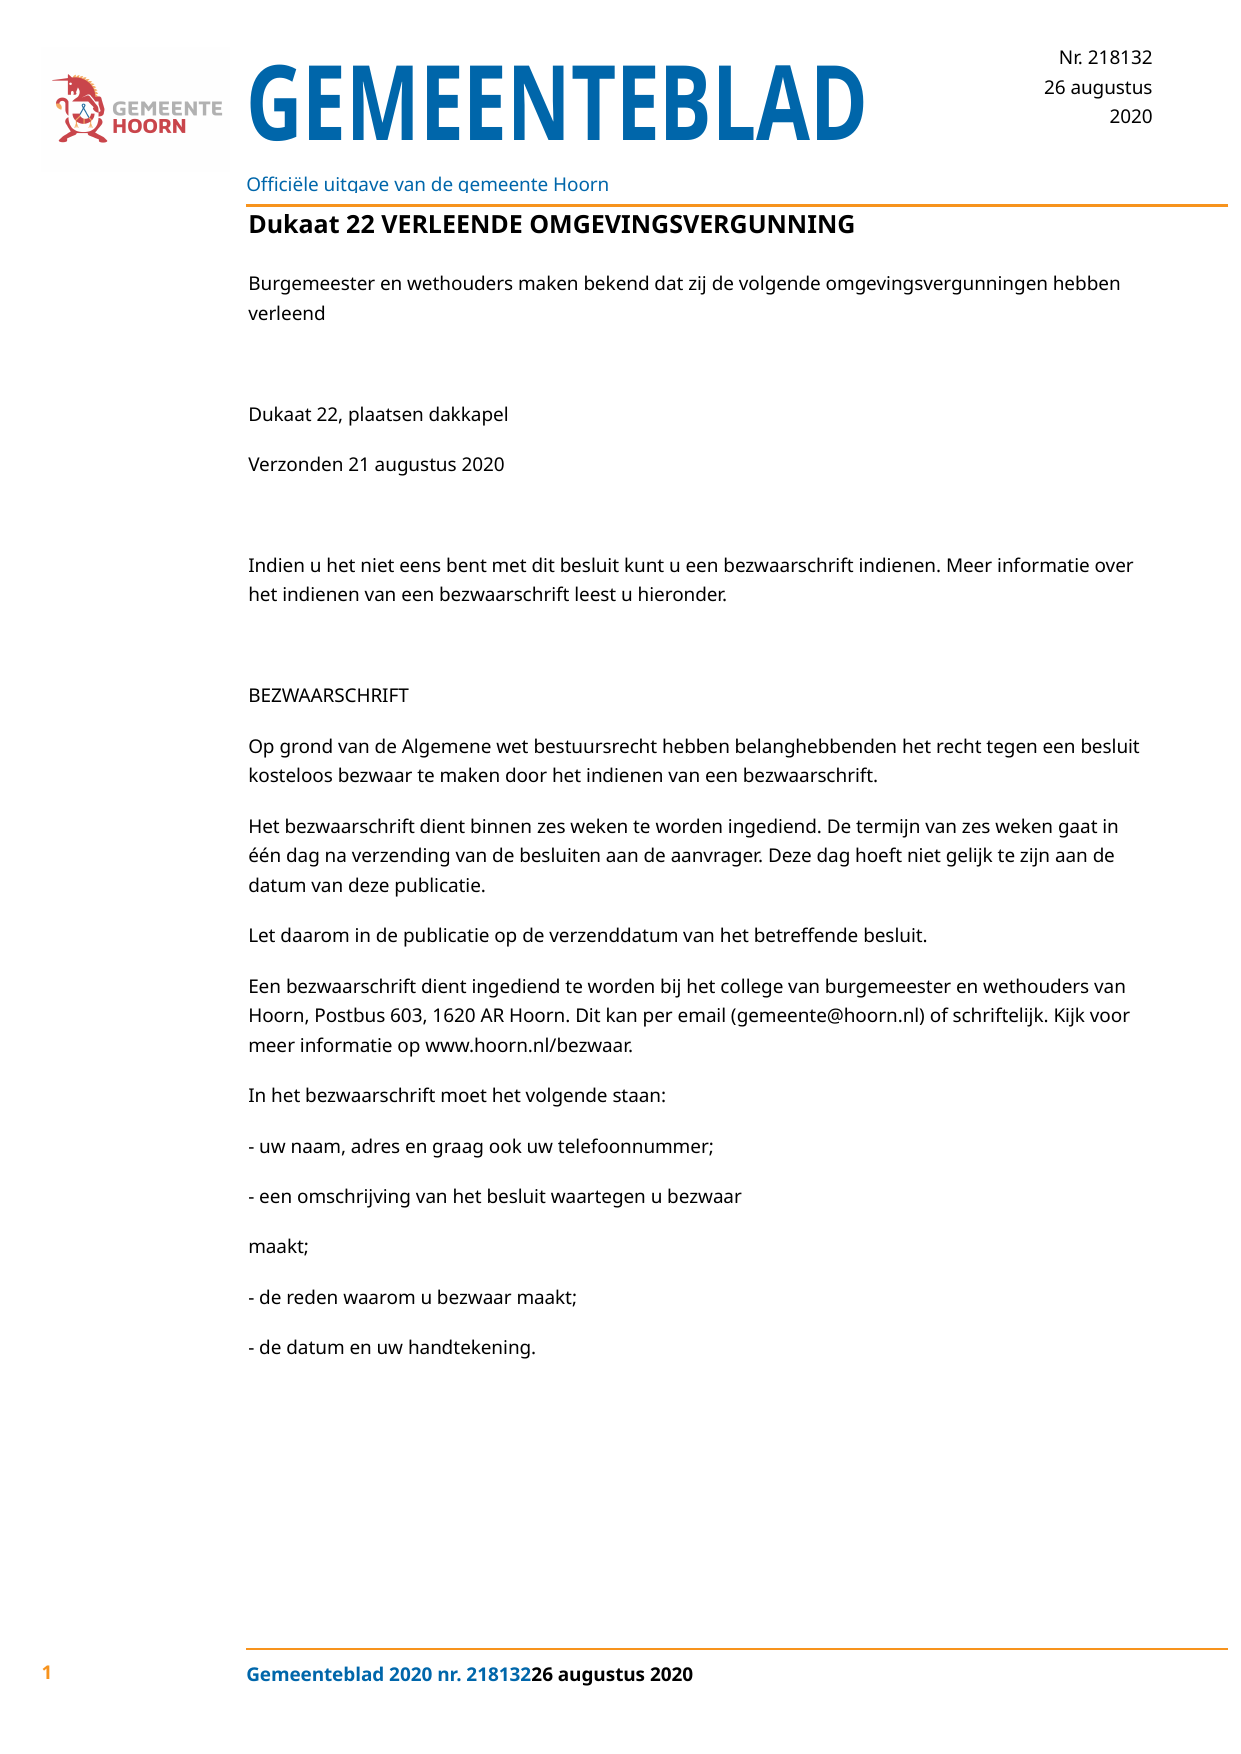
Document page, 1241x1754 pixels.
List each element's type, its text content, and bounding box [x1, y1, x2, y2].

text Let daarom in de publicatie op de verzenddatum van het betreffende besluit. [248, 922, 1152, 948]
text Een bezwaarschrift dient ingediend te worden bij het college van burgemeester en wethouders van Hoorn, Postbus 603, 1620 AR Hoorn. Dit kan per email (gemeente@hoorn.nl) of schriftelijk. Kijk voor meer informatie op www.hoorn.nl/bezwaar. [248, 973, 1152, 1058]
text Dukaat 22, plaatsen dakkapel [248, 401, 1152, 426]
text Dukaat 22 VERLEENDE OMGEVINGSVERGUNNING [248, 207, 1152, 241]
text Het bezwaarschrift dient binnen zes weken te worden ingediend. De termijn van zes weken gaat in één dag na verzending van de besluiten aan de aanvrager. Deze dag hoeft niet gelijk te zijn aan de datum van deze publicatie. [248, 813, 1152, 898]
text - uw naam, adres en graag ook uw telefoonnummer; [248, 1133, 1152, 1158]
text Burgemeester en wethouders maken bekend dat zij de volgende omgevingsvergunningen hebben verleend [248, 270, 1152, 326]
text In het bezwaarschrift moet het volgende staan: [248, 1082, 1152, 1108]
text Verzonden 21 augustus 2020 [248, 451, 1152, 477]
text maakt; [248, 1234, 1152, 1259]
text - de datum en uw handtekening. [248, 1334, 1152, 1360]
text Op grond van de Algemene wet bestuursrecht hebben belanghebbenden het recht tegen een besluit kosteloos bezwaar te maken door het indienen van een bezwaarschrift. [248, 733, 1152, 788]
text - de reden waarom u bezwaar maakt; [248, 1284, 1152, 1310]
text Indien u het niet eens bent met dit besluit kunt u een bezwaarschrift indienen. Meer informatie over het indienen van een bezwaarschrift leest u hieronder. [248, 552, 1152, 607]
text BEZWAARSCHRIFT [248, 682, 1152, 708]
picture [41, 47, 231, 172]
text - een omschrijving van het besluit waartegen u bezwaar [248, 1183, 1152, 1209]
